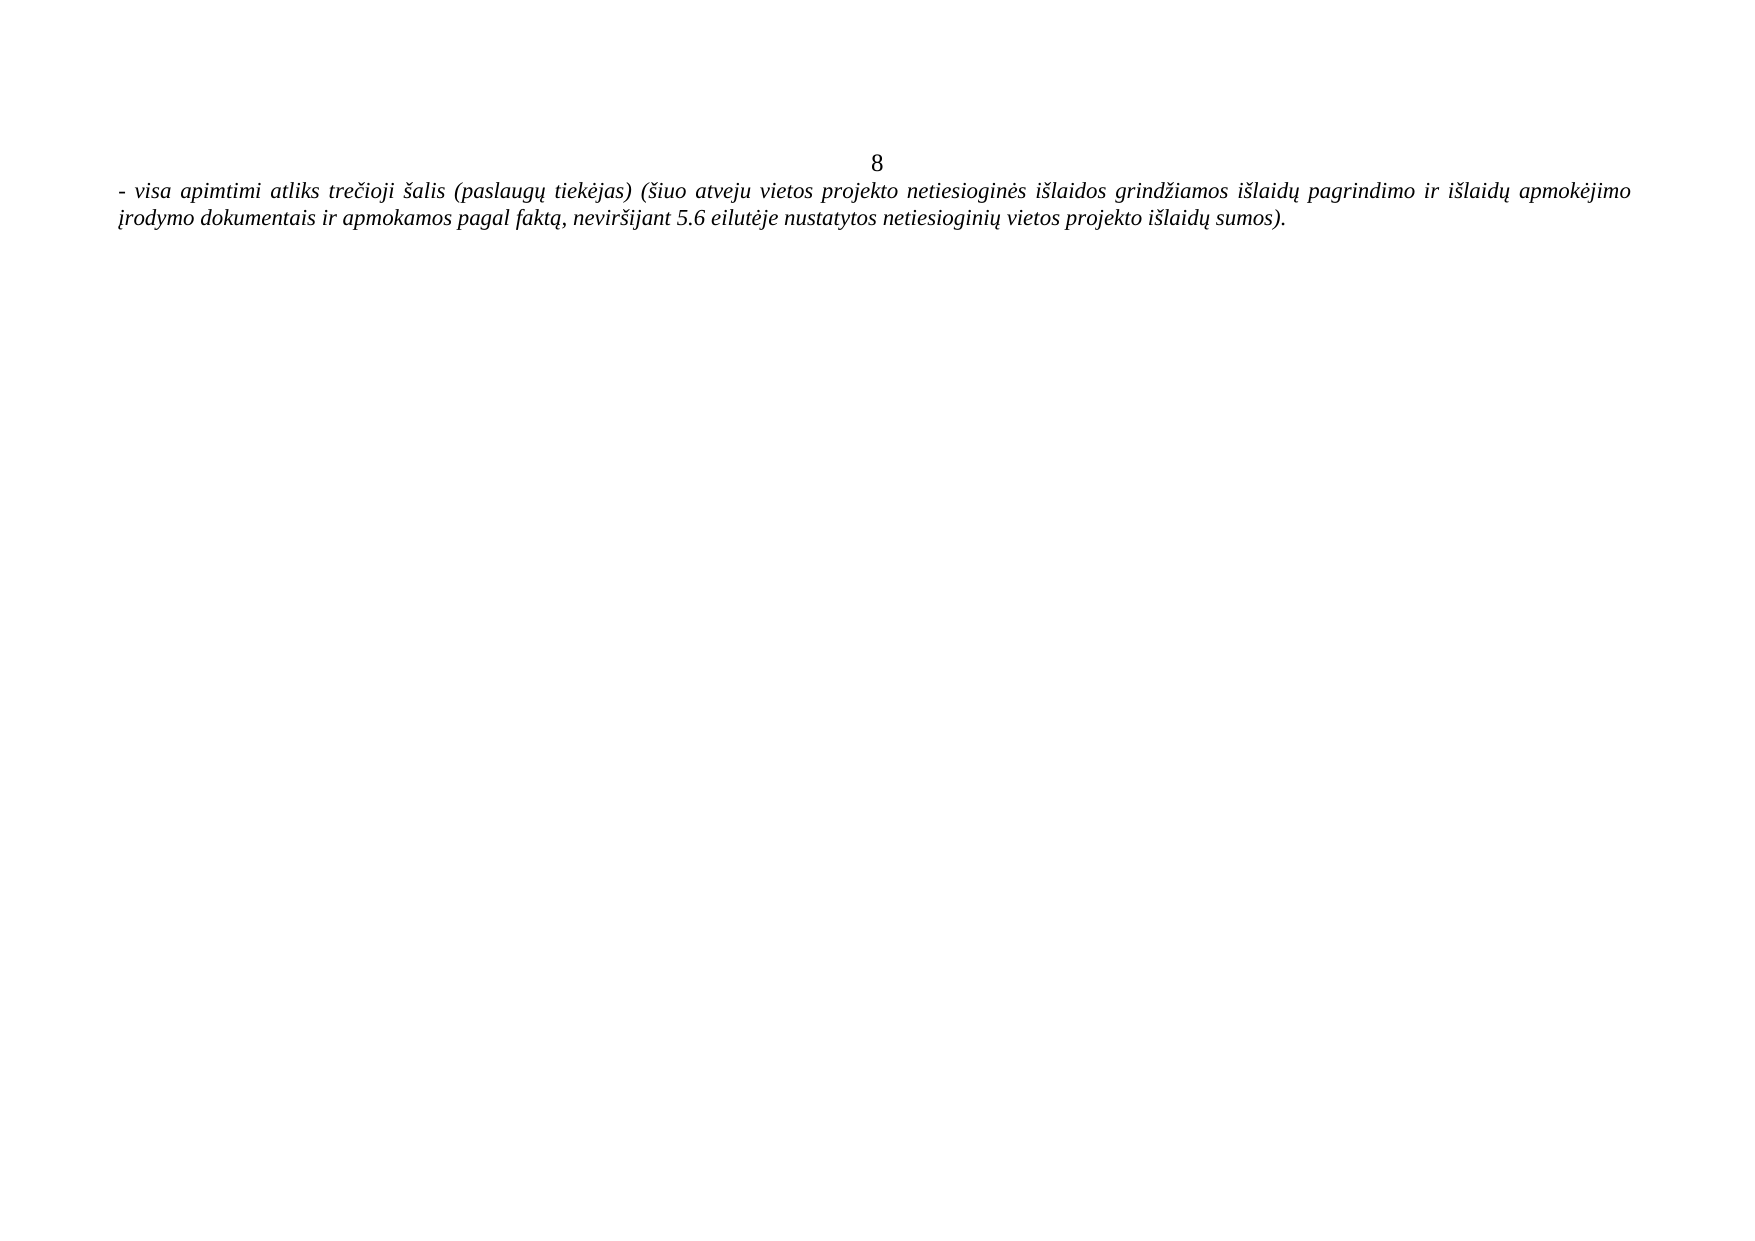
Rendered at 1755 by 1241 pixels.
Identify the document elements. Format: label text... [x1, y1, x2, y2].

text - visa apimtimi atliks trečioji šalis (paslaugų tiekėjas) (šiuo atveju vietos projekto netiesioginės išlaidos grindžiamos išlaidų pagrindimo ir išlaidų apmokėjimo įrodymo dokumentais ir apmokamos pagal faktą, neviršijant 5.6 eilutėje nustatytos netiesioginių vietos projekto išlaidų sumos). [118, 177, 1636, 230]
